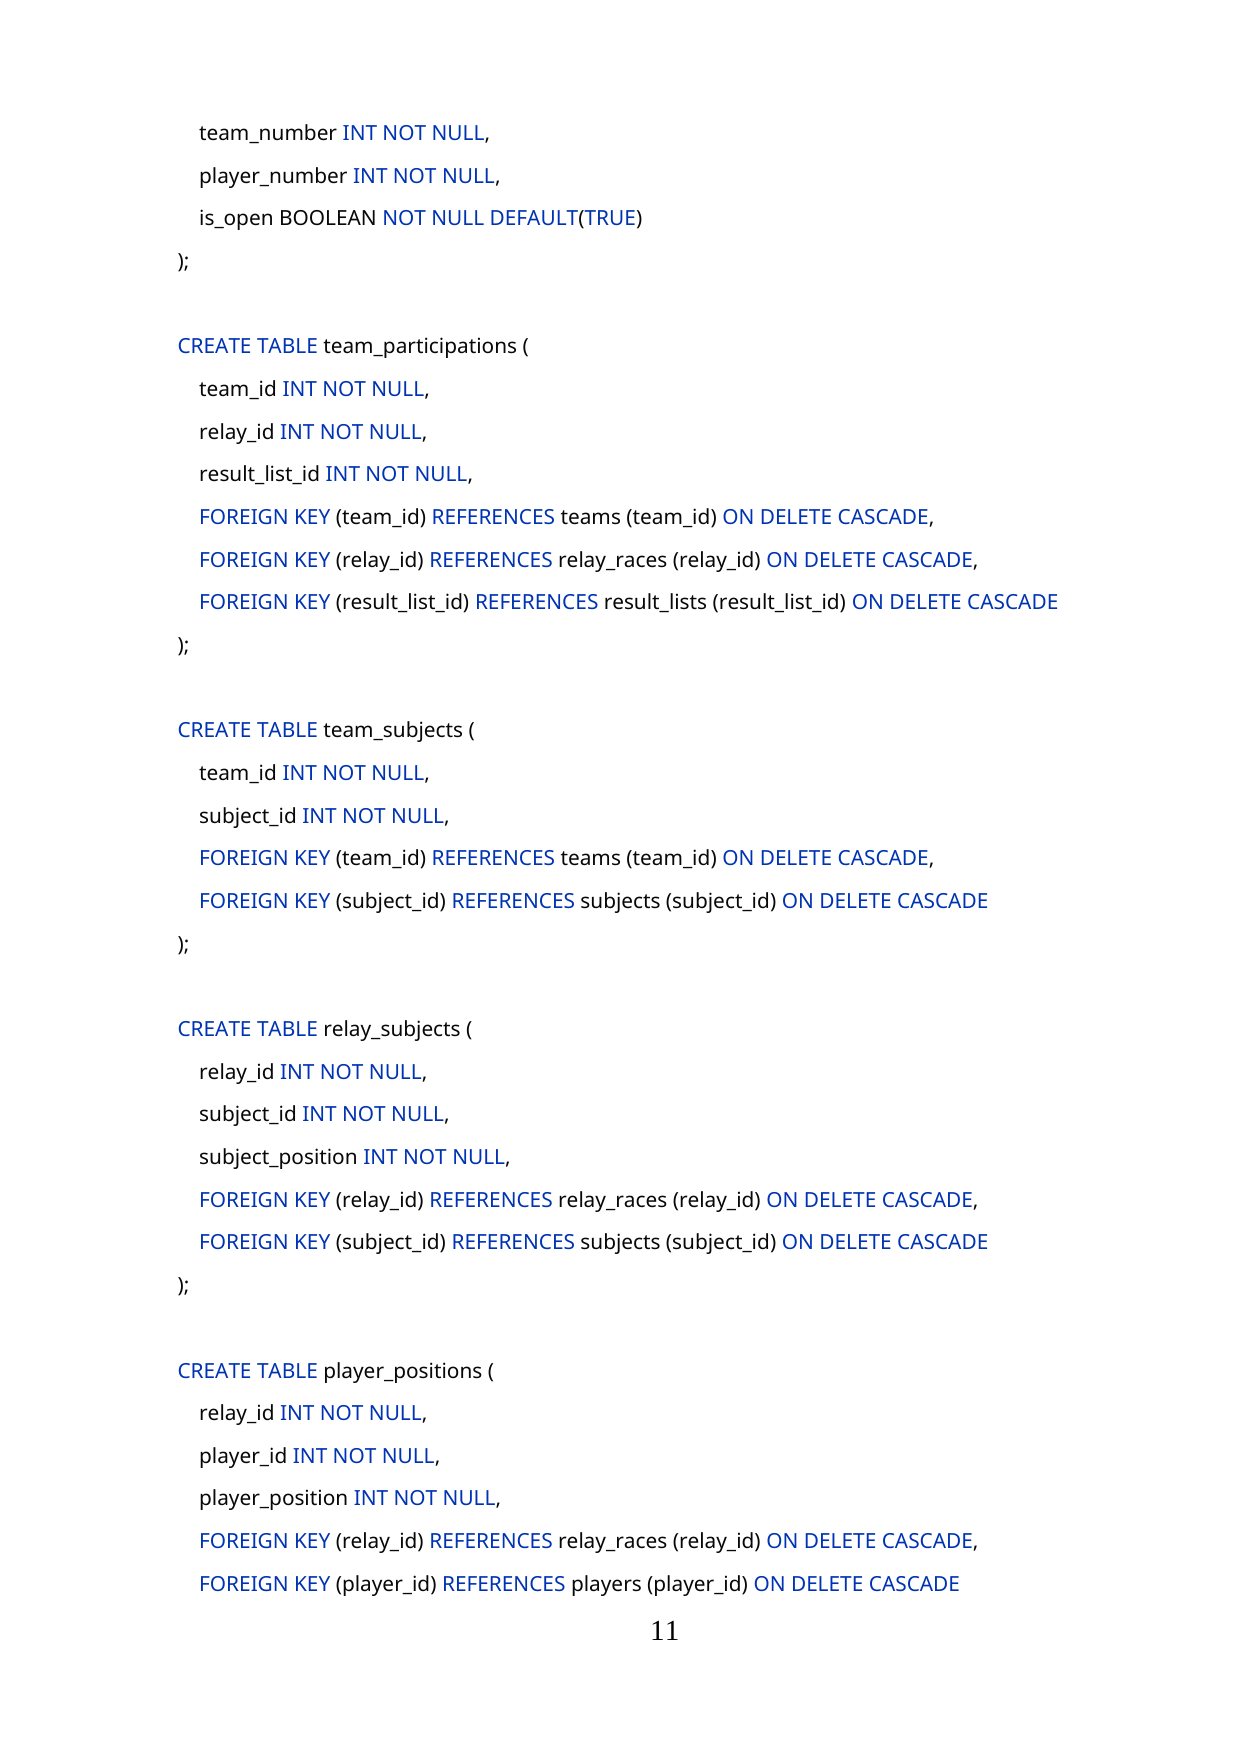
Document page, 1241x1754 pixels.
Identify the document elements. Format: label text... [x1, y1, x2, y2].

text team_number INT NOT NULL, player_number INT NOT NULL, is_open BOOLEAN NOT NULL DEFAULT(TRUE) ); CREATE TABLE team_participations ( team_id INT NOT NULL, relay_id INT NOT NULL, result_list_id INT NOT NULL, FOREIGN KEY (team_id) REFERENCES teams (team_id) ON DELETE CASCADE, FOREIGN KEY (relay_id) REFERENCES relay_races (relay_id) ON DELETE CASCADE, FOREIGN KEY (result_list_id) REFERENCES result_lists (result_list_id) ON DELETE CASCADE ); CREATE TABLE team_subjects ( team_id INT NOT NULL, subject_id INT NOT NULL, FOREIGN KEY (team_id) REFERENCES teams (team_id) ON DELETE CASCADE, FOREIGN KEY (subject_id) REFERENCES subjects (subject_id) ON DELETE CASCADE ); CREATE TABLE relay_subjects ( relay_id INT NOT NULL, subject_id INT NOT NULL, subject_position INT NOT NULL, FOREIGN KEY (relay_id) REFERENCES relay_races (relay_id) ON DELETE CASCADE, FOREIGN KEY (subject_id) REFERENCES subjects (subject_id) ON DELETE CASCADE ); CREATE TABLE player_positions ( relay_id INT NOT NULL, player_id INT NOT NULL, player_position INT NOT NULL, FOREIGN KEY (relay_id) REFERENCES relay_races (relay_id) ON DELETE CASCADE, FOREIGN KEY (player_id) REFERENCES players (player_id) ON DELETE CASCADE [177, 118, 1152, 1597]
